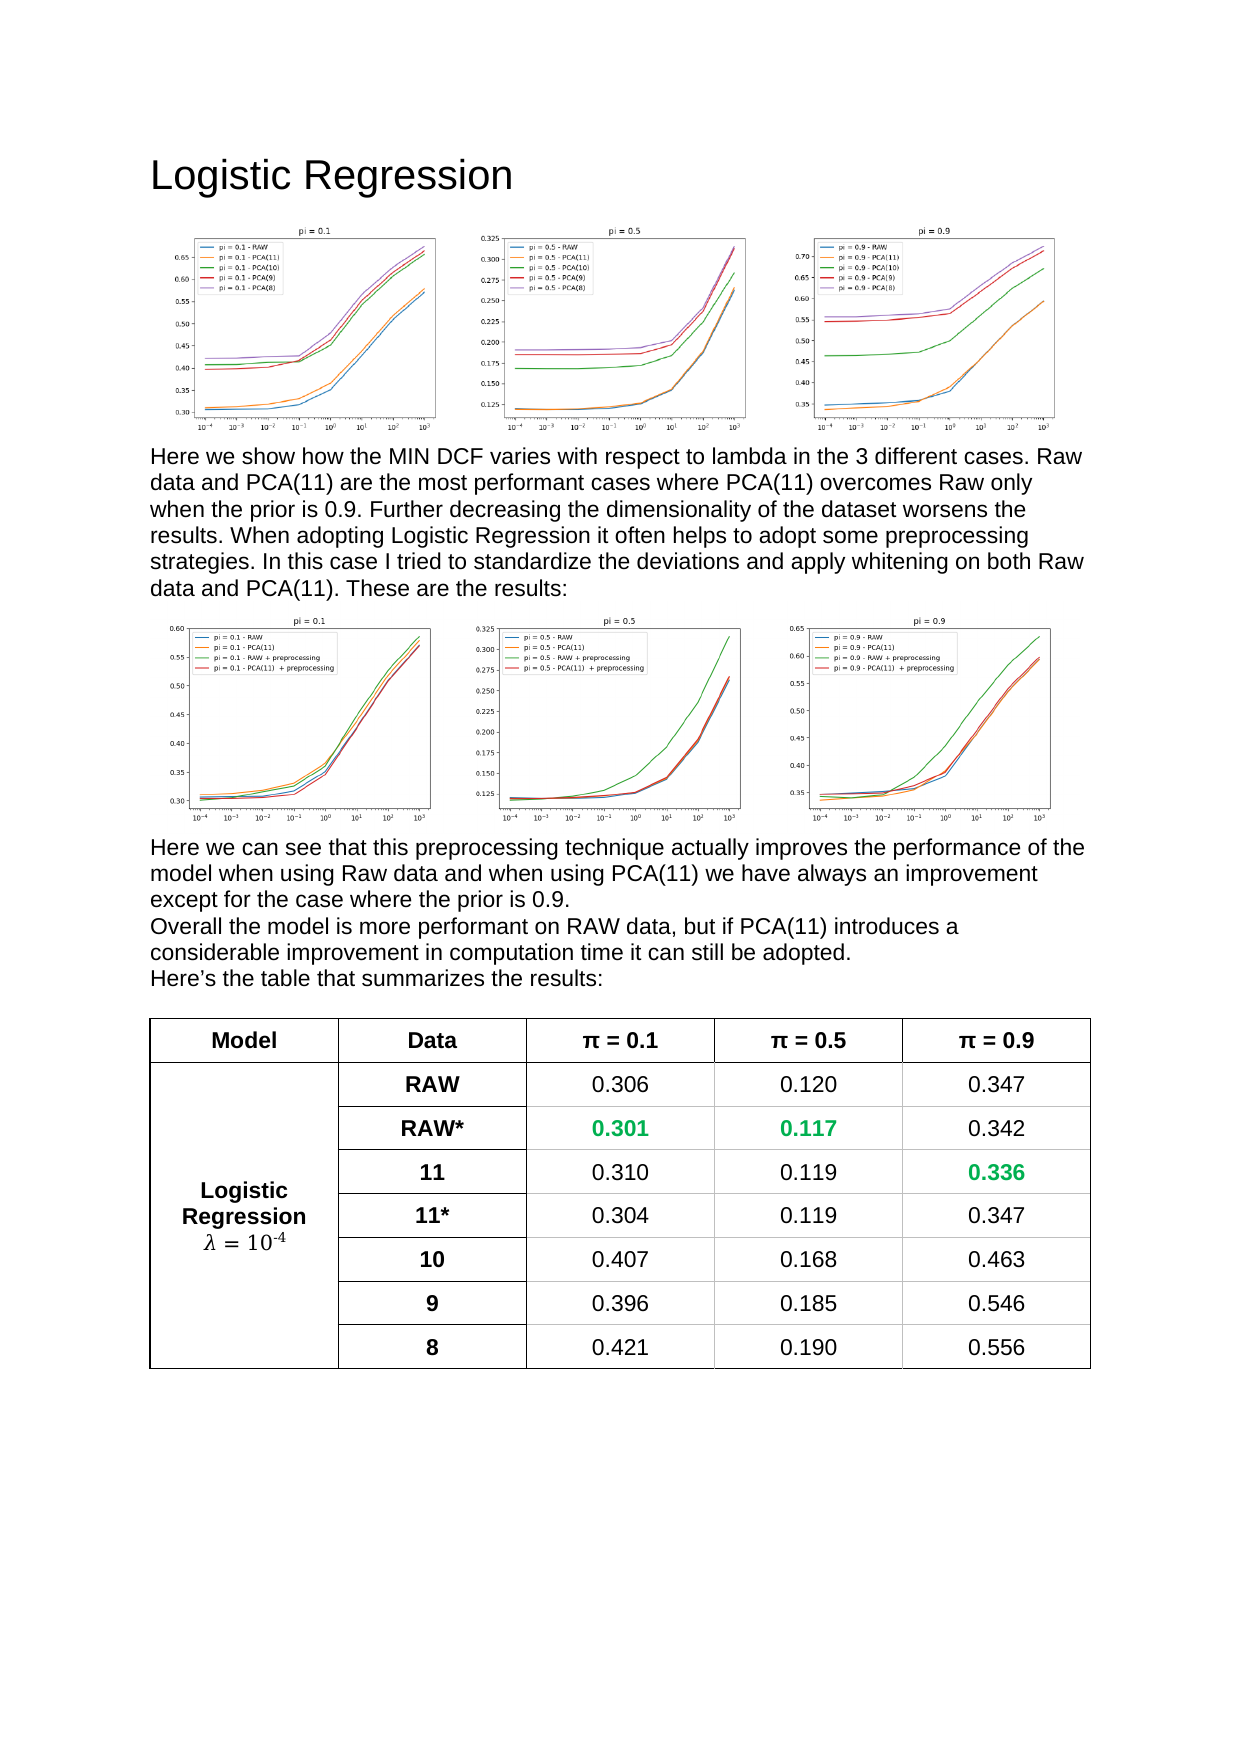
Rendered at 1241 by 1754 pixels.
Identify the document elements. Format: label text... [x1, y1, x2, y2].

table_cell 11* [339, 1194, 526, 1237]
table_cell 0.407 [527, 1238, 714, 1281]
table_cell 0.556 [903, 1325, 1090, 1368]
table_cell 0.342 [903, 1107, 1090, 1149]
table_cell 0.119 [715, 1194, 902, 1237]
table_cell RAW* [339, 1107, 526, 1149]
table_cell 0.421 [527, 1325, 714, 1368]
text Here’s the table that summarizes the results: [150, 965, 1090, 992]
table_cell 0.336 [903, 1150, 1090, 1193]
table_cell 0.463 [903, 1238, 1090, 1281]
subtitle Logistic Regression [150, 150, 1090, 198]
table_cell 0.117 [715, 1107, 902, 1149]
table_cell 8 [339, 1325, 526, 1368]
table_header π = 0.5 [715, 1019, 902, 1062]
table_header Model [151, 1019, 338, 1062]
table_header Data [339, 1019, 526, 1062]
table_cell 0.304 [527, 1194, 714, 1237]
table_cell 0.168 [715, 1238, 902, 1281]
text Overall the model is more performant on RAW data, but if PCA(11) introduces a considerable improvement in computation time it can still be adopted. [150, 913, 1090, 965]
text Here we show how the MIN DCF varies with respect to lambda in the 3 different cases. Raw data and PCA(11) are the most performant cases where PCA(11) overcomes Raw only when the prior is 0.9. Further decreasing the dimensionality of the dataset worsens the results. When adopting Logistic Regression it often helps to adopt some preprocessing strategies. In this case I tried to standardize the deviations and apply whitening on both Raw data and PCA(11). These are the results: [150, 443, 1090, 601]
table_cell 0.301 [527, 1107, 714, 1149]
table_cell RAW [339, 1063, 526, 1106]
table_cell 11 [339, 1150, 526, 1193]
table_cell 0.396 [527, 1282, 714, 1324]
table_cell 0.546 [903, 1282, 1090, 1324]
table_cell 10 [339, 1238, 526, 1281]
text Here we can see that this preprocessing technique actually improves the performance of the model when using Raw data and when using PCA(11) we have always an improvement except for the case where the prior is 0.9. [150, 833, 1090, 913]
table_cell 0.310 [527, 1150, 714, 1193]
table_cell 0.119 [715, 1150, 902, 1193]
table_cell 0.347 [903, 1063, 1090, 1106]
table_cell 0.306 [527, 1063, 714, 1106]
table_cell 0.190 [715, 1325, 902, 1368]
table_header π = 0.1 [527, 1019, 714, 1062]
table_cell 9 [339, 1282, 526, 1324]
table_cell Logistic Regression 𝜆 = 10-4 [151, 1063, 338, 1368]
table_cell 0.120 [715, 1063, 902, 1106]
table_cell 0.347 [903, 1194, 1090, 1237]
table_cell 0.185 [715, 1282, 902, 1324]
table_header π = 0.9 [903, 1019, 1090, 1062]
